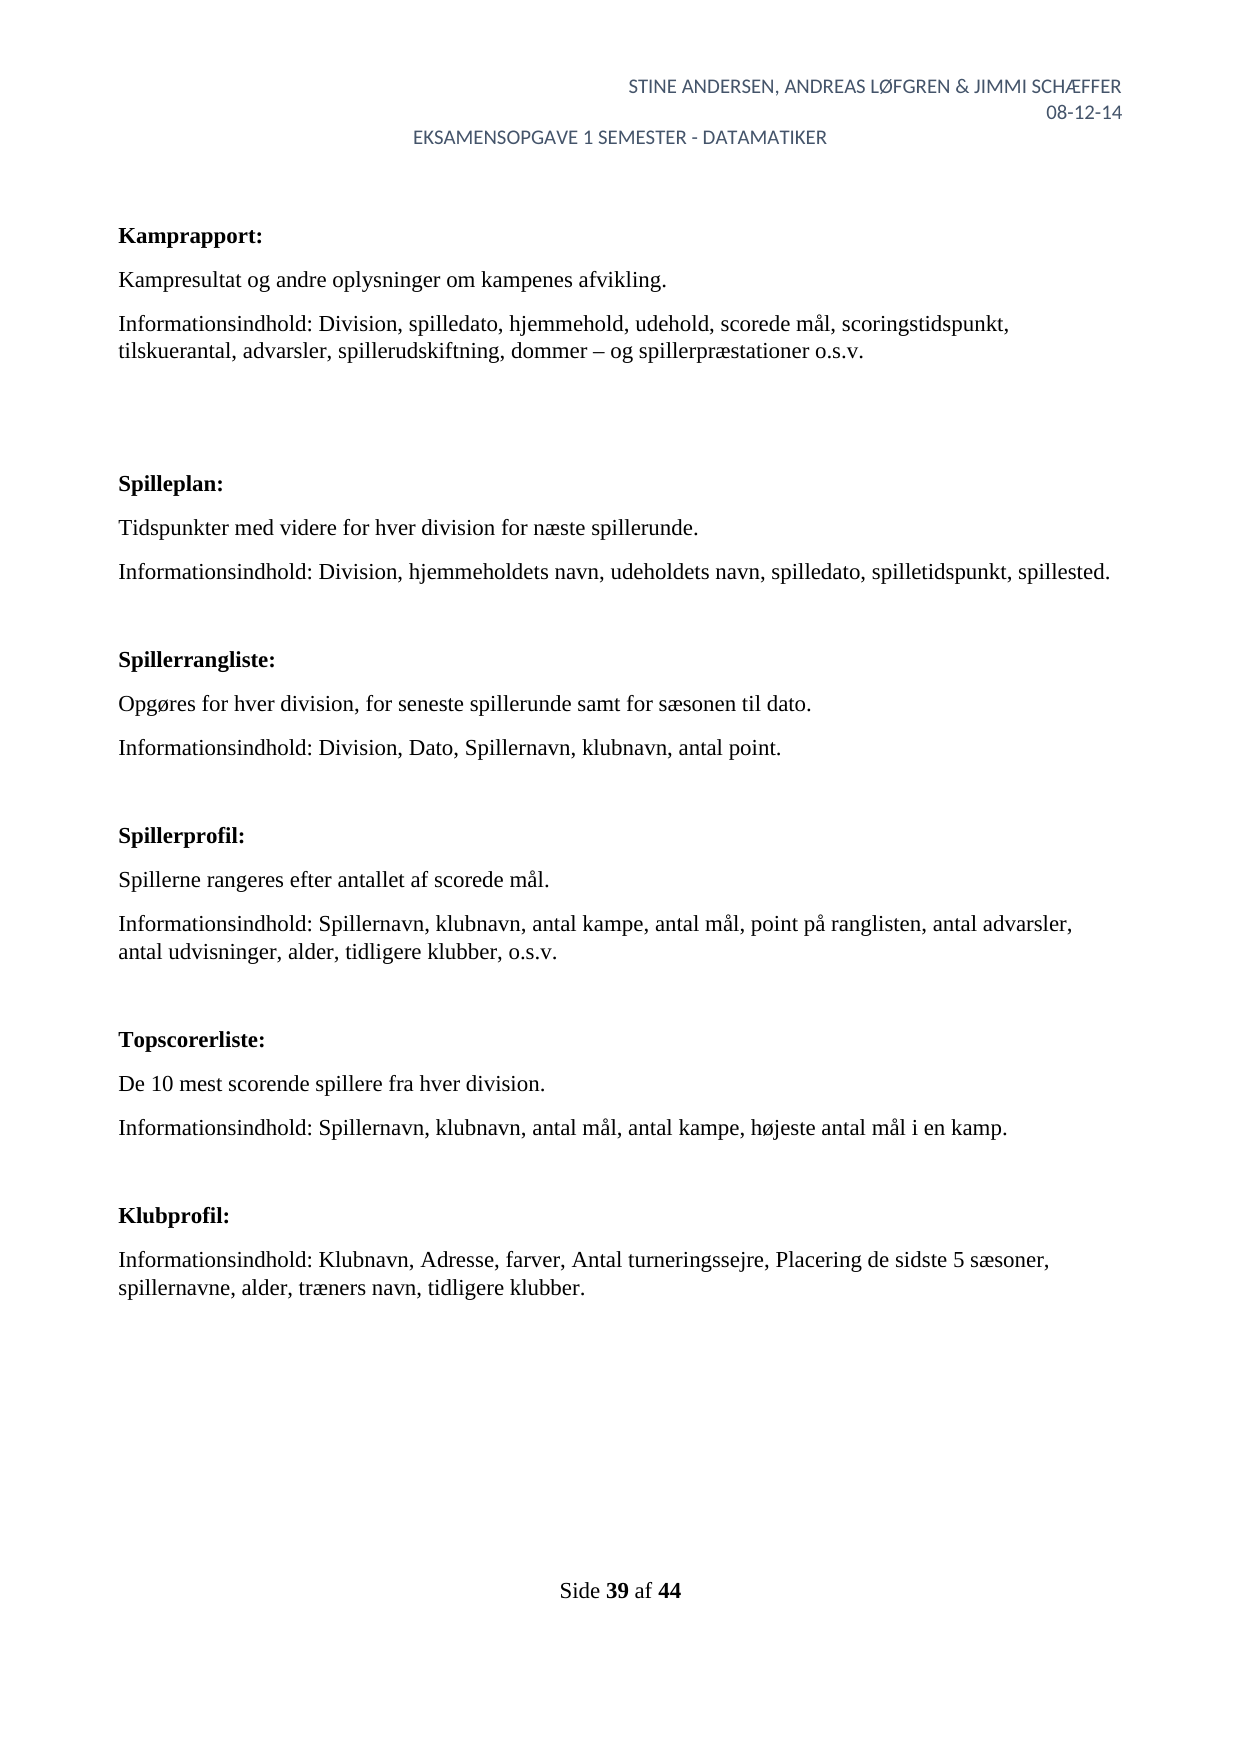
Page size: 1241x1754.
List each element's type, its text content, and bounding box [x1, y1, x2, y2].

text De 10 mest scorende spillere fra hver division. [118, 1070, 1122, 1096]
text Kamprapport: [118, 222, 1122, 248]
text Tidspunkter med videre for hver division for næste spillerunde. [118, 514, 1122, 540]
text Informationsindhold: Spillernavn, klubnavn, antal mål, antal kampe, højeste antal mål i en kamp. [118, 1114, 1122, 1140]
text Opgøres for hver division, for seneste spillerunde samt for sæsonen til dato. [118, 690, 1122, 716]
text Spillerrangliste: [118, 646, 1122, 672]
text Spilleplan: [118, 470, 1122, 496]
text Informationsindhold: Spillernavn, klubnavn, antal kampe, antal mål, point på ranglisten, antal advarsler, antal udvisninger, alder, tidligere klubber, o.s.v. [118, 910, 1122, 964]
text Informationsindhold: Klubnavn, Adresse, farver, Antal turneringssejre, Placering de sidste 5 sæsoner, spillernavne, alder, træners navn, tidligere klubber. [118, 1246, 1122, 1300]
text Informationsindhold: Division, hjemmeholdets navn, udeholdets navn, spilledato, spilletidspunkt, spillested. [118, 558, 1122, 584]
text Spillerprofil: [118, 822, 1122, 849]
text Informationsindhold: Division, Dato, Spillernavn, klubnavn, antal point. [118, 734, 1122, 761]
text Informationsindhold: Division, spilledato, hjemmehold, udehold, scorede mål, scoringstidspunkt, tilskuerantal, advarsler, spillerudskiftning, dommer – og spillerpræstationer o.s.v. [118, 310, 1122, 364]
text Kampresultat og andre oplysninger om kampenes afvikling. [118, 266, 1122, 292]
text Spillerne rangeres efter antallet af scorede mål. [118, 866, 1122, 893]
text Klubprofil: [118, 1202, 1122, 1228]
text Topscorerliste: [118, 1026, 1122, 1052]
